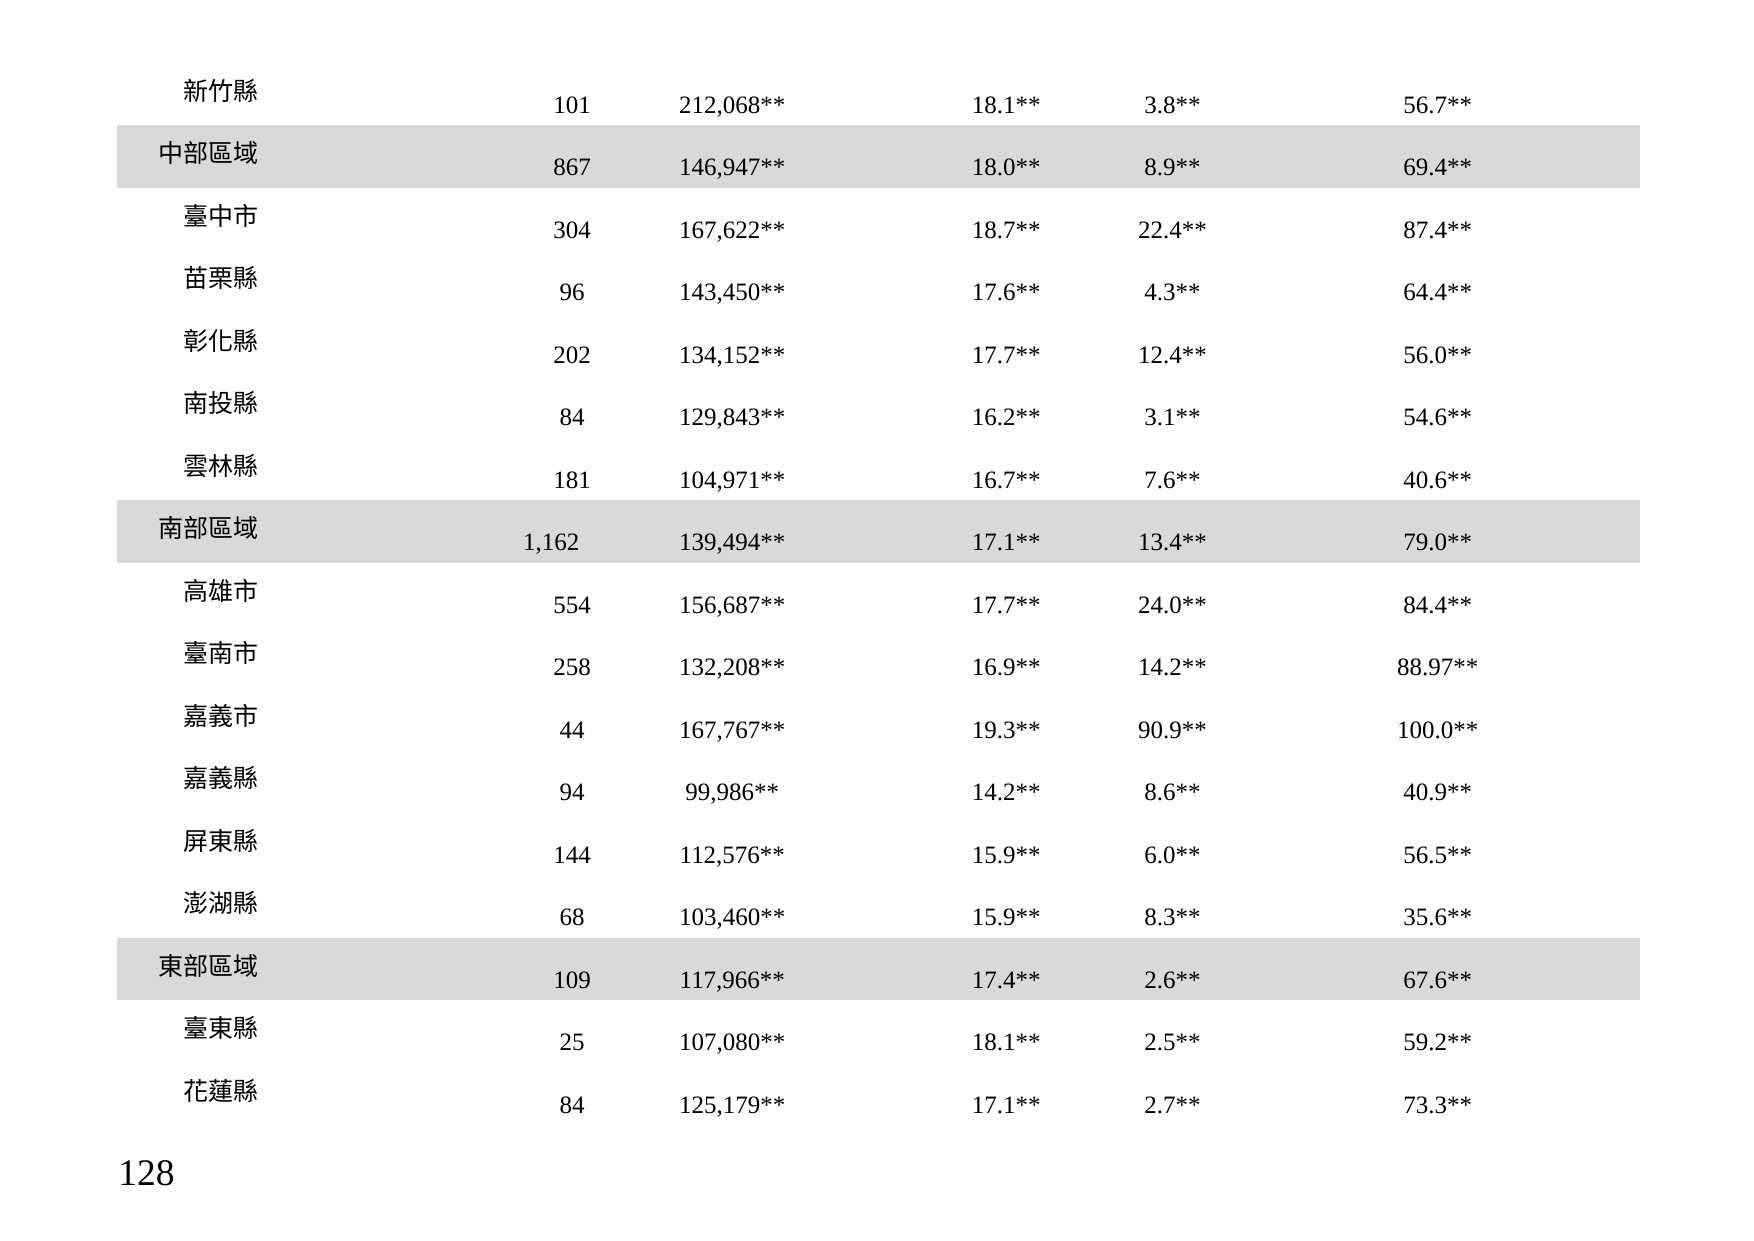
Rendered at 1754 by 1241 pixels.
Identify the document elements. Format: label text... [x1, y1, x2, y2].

table_cell 屏東縣 [117, 813, 400, 875]
table_cell 144 [400, 813, 637, 875]
table_cell 112,576** [637, 813, 865, 875]
table_cell 17.6** [865, 250, 1094, 313]
table_cell 94 [400, 750, 637, 813]
table_cell 129,843** [637, 375, 865, 438]
table_cell 90.9** [1094, 688, 1360, 750]
table_cell 156,687** [637, 563, 865, 625]
table_cell 8.6** [1094, 750, 1360, 813]
table_cell 17.1** [865, 1063, 1094, 1125]
table_cell 44 [400, 688, 637, 750]
table_cell 3.1** [1094, 375, 1360, 438]
table_cell 苗栗縣 [117, 250, 400, 313]
table_cell 17.1** [865, 500, 1094, 563]
table_cell 56.5** [1360, 813, 1640, 875]
table_cell 4.3** [1094, 250, 1360, 313]
table_cell 100.0** [1360, 688, 1640, 750]
table_cell 104,971** [637, 438, 865, 500]
table_cell 54.6** [1360, 375, 1640, 438]
table_cell 24.0** [1094, 563, 1360, 625]
table_cell 167,622** [637, 188, 865, 250]
table_cell 107,080** [637, 1000, 865, 1063]
table_cell 新竹縣 [117, 63, 400, 125]
table_cell 16.9** [865, 625, 1094, 688]
table_cell 40.9** [1360, 750, 1640, 813]
table_cell 18.1** [865, 63, 1094, 125]
table_cell 22.4** [1094, 188, 1360, 250]
table_cell 18.7** [865, 188, 1094, 250]
table_cell 79.0** [1360, 500, 1640, 563]
table_cell 88.97** [1360, 625, 1640, 688]
table_cell 139,494** [637, 500, 865, 563]
table_cell 東部區域 [117, 938, 400, 1000]
table_cell 56.0** [1360, 313, 1640, 375]
table_cell 嘉義縣 [117, 750, 400, 813]
table_cell 彰化縣 [117, 313, 400, 375]
table_cell 132,208** [637, 625, 865, 688]
table_cell 14.2** [865, 750, 1094, 813]
table_cell 202 [400, 313, 637, 375]
table_cell 6.0** [1094, 813, 1360, 875]
table_cell 嘉義市 [117, 688, 400, 750]
table_cell 134,152** [637, 313, 865, 375]
table_cell 15.9** [865, 813, 1094, 875]
table_cell 40.6** [1360, 438, 1640, 500]
table_cell 14.2** [1094, 625, 1360, 688]
table_cell 35.6** [1360, 875, 1640, 938]
table_cell 花蓮縣 [117, 1063, 400, 1125]
table_cell 16.7** [865, 438, 1094, 500]
table_cell 12.4** [1094, 313, 1360, 375]
table_cell 68 [400, 875, 637, 938]
table_cell 304 [400, 188, 637, 250]
table_cell 867 [400, 125, 637, 188]
table_cell 7.6** [1094, 438, 1360, 500]
table_cell 2.6** [1094, 938, 1360, 1000]
table_cell 高雄市 [117, 563, 400, 625]
table_cell 64.4** [1360, 250, 1640, 313]
table_cell 125,179** [637, 1063, 865, 1125]
table_cell 146,947** [637, 125, 865, 188]
table_cell 99,986** [637, 750, 865, 813]
table_cell 59.2** [1360, 1000, 1640, 1063]
table_cell 臺東縣 [117, 1000, 400, 1063]
table_cell 18.0** [865, 125, 1094, 188]
table_cell 103,460** [637, 875, 865, 938]
table_cell 143,450** [637, 250, 865, 313]
table_cell 15.9** [865, 875, 1094, 938]
table_cell 258 [400, 625, 637, 688]
table_cell 109 [400, 938, 637, 1000]
table_cell 17.7** [865, 563, 1094, 625]
table_cell 73.3** [1360, 1063, 1640, 1125]
table_cell 8.9** [1094, 125, 1360, 188]
table_cell 84 [400, 375, 637, 438]
table_cell 181 [400, 438, 637, 500]
table_cell 101 [400, 63, 637, 125]
table_cell 554 [400, 563, 637, 625]
table_cell 雲林縣 [117, 438, 400, 500]
table_cell 212,068** [637, 63, 865, 125]
table_cell 69.4** [1360, 125, 1640, 188]
table_cell 17.7** [865, 313, 1094, 375]
table_cell 臺中市 [117, 188, 400, 250]
table_cell 南部區域 [117, 500, 400, 563]
table_cell 67.6** [1360, 938, 1640, 1000]
table_cell 167,767** [637, 688, 865, 750]
table_cell 3.8** [1094, 63, 1360, 125]
table_cell 1,162 [400, 500, 637, 563]
table_cell 117,966** [637, 938, 865, 1000]
table_cell 南投縣 [117, 375, 400, 438]
table_cell 84.4** [1360, 563, 1640, 625]
table_cell 2.5** [1094, 1000, 1360, 1063]
table_cell 18.1** [865, 1000, 1094, 1063]
table_cell 17.4** [865, 938, 1094, 1000]
table_cell 13.4** [1094, 500, 1360, 563]
table_cell 96 [400, 250, 637, 313]
table_cell 臺南市 [117, 625, 400, 688]
table_cell 中部區域 [117, 125, 400, 188]
table_cell 16.2** [865, 375, 1094, 438]
table_cell 56.7** [1360, 63, 1640, 125]
table_cell 25 [400, 1000, 637, 1063]
table_cell 8.3** [1094, 875, 1360, 938]
table_cell 澎湖縣 [117, 875, 400, 938]
table_cell 84 [400, 1063, 637, 1125]
table_cell 19.3** [865, 688, 1094, 750]
table_cell 87.4** [1360, 188, 1640, 250]
table_cell 2.7** [1094, 1063, 1360, 1125]
